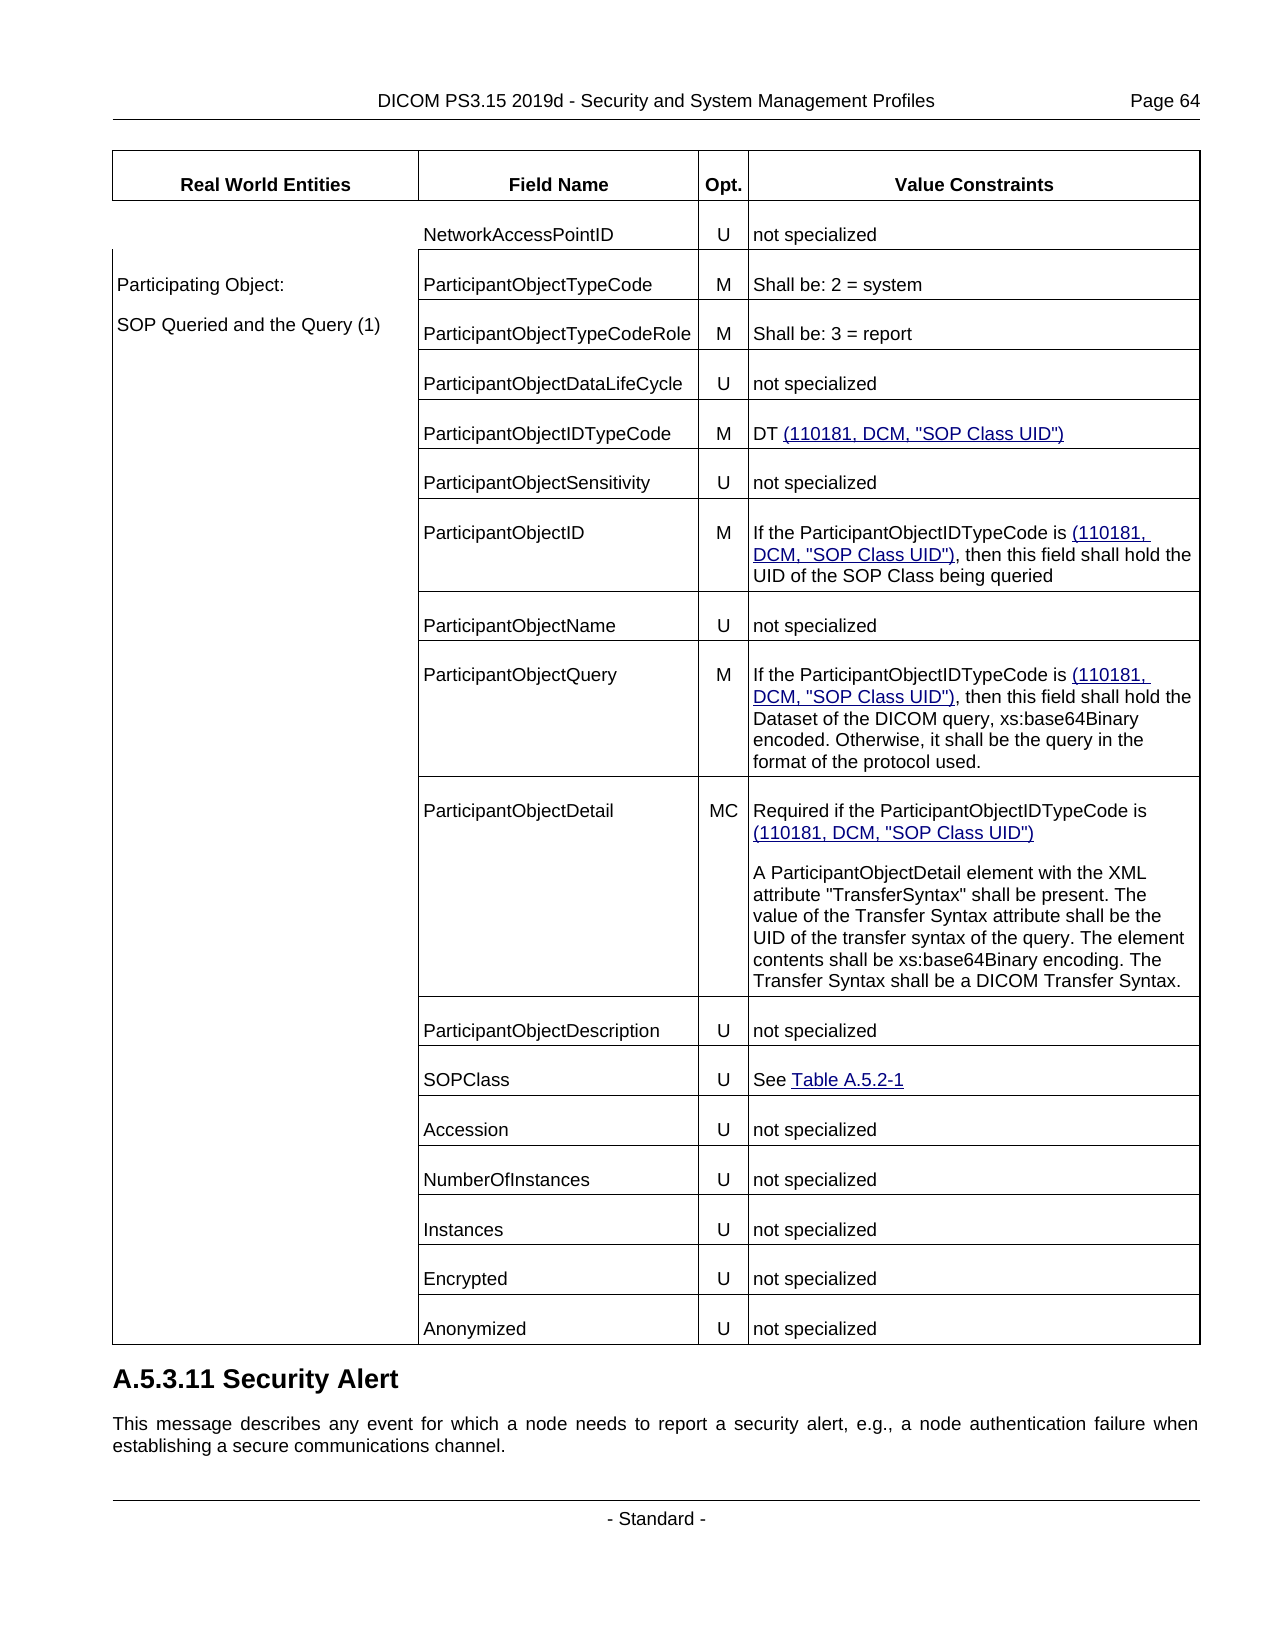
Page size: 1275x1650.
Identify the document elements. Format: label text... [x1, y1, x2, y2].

table_cell ParticipantObjectTypeCode [419, 250, 698, 299]
table_cell See Table A.5.2-1 [749, 1046, 1199, 1095]
table_cell If the ParticipantObjectIDTypeCode is (110181, DCM, "SOP Class UID"), then this field shall hold the UID of the SOP Class being queried [749, 499, 1199, 591]
table_cell Participating Object: SOP Queried and the Query (1) [113, 249, 418, 1343]
table_cell not specialized [749, 1146, 1199, 1194]
table_cell Encrypted [419, 1245, 698, 1294]
table_cell ParticipantObjectTypeCodeRole [419, 300, 698, 349]
table_cell not specialized [749, 997, 1199, 1045]
table_cell Required if the ParticipantObjectIDTypeCode is (110181, DCM, "SOP Class UID") A ParticipantObjectDetail element with the XML attribute "TransferSyntax" shall be present. The value of the Transfer Syntax attribute shall be the UID of the transfer syntax of the query. The element contents shall be xs:base64Binary encoding. The Transfer Syntax shall be a DICOM Transfer Syntax. [749, 777, 1199, 996]
table_cell NumberOfInstances [419, 1146, 698, 1194]
table_cell not specialized [749, 350, 1199, 398]
table_cell U [699, 350, 748, 398]
table_cell not specialized [749, 1245, 1199, 1294]
table_cell ParticipantObjectIDTypeCode [419, 400, 698, 448]
table_cell U [699, 1096, 748, 1145]
table_header Value Constraints [749, 151, 1199, 200]
table_cell M [699, 250, 748, 299]
table_cell M [699, 300, 748, 349]
table_cell U [699, 1295, 748, 1343]
table_cell U [699, 201, 748, 249]
table_cell SOPClass [419, 1046, 698, 1095]
table_cell Instances [419, 1195, 698, 1244]
table_cell MC [699, 777, 748, 996]
table_cell M [699, 400, 748, 448]
table_cell Shall be: 2 = system [749, 250, 1199, 299]
text A.5.3.11 Security Alert [112, 1363, 1200, 1394]
table_cell not specialized [749, 201, 1199, 249]
table_cell ParticipantObjectName [419, 592, 698, 640]
table_cell not specialized [749, 449, 1199, 498]
table_cell U [699, 1195, 748, 1244]
table_cell Shall be: 3 = report [749, 300, 1199, 349]
table_cell M [699, 499, 748, 591]
table_cell M [699, 641, 748, 776]
table_cell If the ParticipantObjectIDTypeCode is (110181, DCM, "SOP Class UID"), then this field shall hold the Dataset of the DICOM query, xs:base64Binary encoded. Otherwise, it shall be the query in the format of the protocol used. [749, 641, 1199, 776]
table_cell U [699, 449, 748, 498]
table_cell Anonymized [419, 1295, 698, 1343]
text This message describes any event for which a node needs to report a security alert, e.g., a node authentication failure when establishing a secure communications channel. [112, 1413, 1200, 1456]
table_cell U [699, 592, 748, 640]
table_cell U [699, 997, 748, 1045]
table_cell U [699, 1245, 748, 1294]
table_header Real World Entities [113, 151, 418, 200]
table_cell not specialized [749, 1195, 1199, 1244]
table_cell ParticipantObjectQuery [419, 641, 698, 776]
table_header Opt. [699, 151, 748, 200]
table_header Field Name [419, 151, 698, 200]
table_cell ParticipantObjectDescription [419, 997, 698, 1045]
table_cell not specialized [749, 592, 1199, 640]
table_cell DT (110181, DCM, "SOP Class UID") [749, 400, 1199, 448]
table_cell not specialized [749, 1295, 1199, 1343]
table_cell Accession [419, 1096, 698, 1145]
table_cell ParticipantObjectDetail [419, 777, 698, 996]
table_cell ParticipantObjectSensitivity [419, 449, 698, 498]
table_cell U [699, 1146, 748, 1194]
table_cell U [699, 1046, 748, 1095]
table_cell ParticipantObjectDataLifeCycle [419, 350, 698, 398]
table_cell not specialized [749, 1096, 1199, 1145]
table_cell ParticipantObjectID [419, 499, 698, 591]
table_cell NetworkAccessPointID [419, 201, 698, 249]
